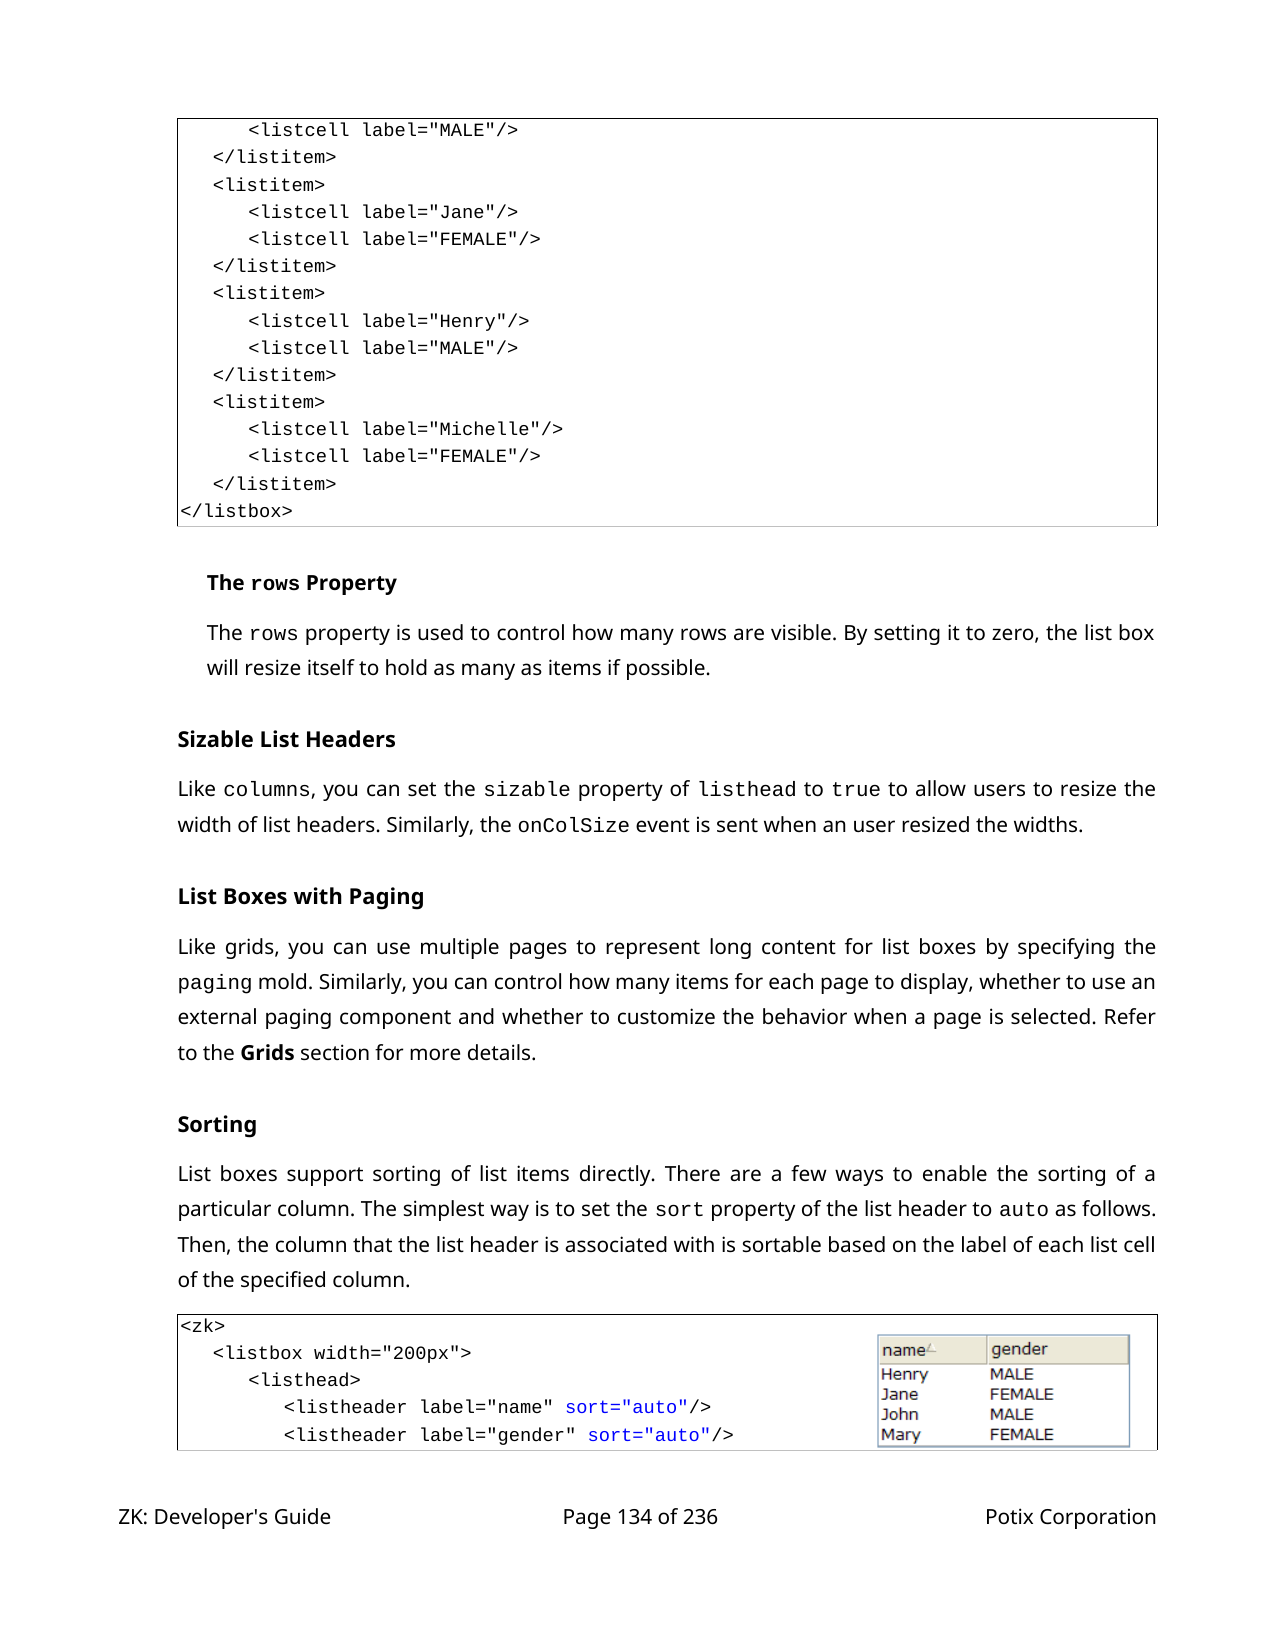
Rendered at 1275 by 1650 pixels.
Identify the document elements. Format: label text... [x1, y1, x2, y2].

text Like columns, you can set the sizable property of listhead to true to allow users to resize the width of list headers. Similarly, the onColSize event is sent when an user resized the widths. [177, 774, 1157, 839]
text <listheader label="name" sort="auto"/> [178, 1395, 875, 1420]
text <listcell label="Michelle"/> [178, 417, 1157, 441]
text <listitem> [178, 390, 1157, 414]
subtitle Sizable List Headers [177, 724, 1157, 754]
text </listitem> [178, 472, 1157, 496]
text <listcell label="FEMALE"/> [178, 444, 1157, 469]
text <listitem> [178, 172, 1157, 197]
text <listcell label="MALE"/> [178, 336, 1157, 360]
text List boxes support sorting of list items directly. There are a few ways to enable the sorting of a particular column. The simplest way is to set the sort property of the list header to auto as follows. Then, the column that the list header is associated with is sortable based on the label of each list cell of the specified column. [177, 1159, 1157, 1293]
text <listcell label="MALE"/> [178, 119, 1157, 142]
text <listitem> [178, 281, 1157, 306]
text </listitem> [178, 145, 1157, 169]
text </listitem> [178, 363, 1157, 387]
text <listbox width="200px"> [178, 1341, 875, 1365]
text <zk> [178, 1315, 1157, 1338]
text </listbox> [178, 499, 1157, 526]
subtitle The rows Property [207, 568, 1157, 597]
text <listhead> [178, 1368, 875, 1392]
text The rows property is used to control how many rows are visible. By setting it to zero, the list box will resize itself to hold as many as items if possible. [207, 618, 1157, 681]
text [1134, 1341, 1157, 1365]
text <listcell label="FEMALE"/> [178, 227, 1157, 251]
picture [875, 1332, 1134, 1449]
text <listcell label="Jane"/> [178, 200, 1157, 224]
text <listcell label="Henry"/> [178, 308, 1157, 333]
text [1134, 1368, 1157, 1392]
text <listheader label="gender" sort="auto"/> [178, 1423, 1157, 1450]
text Like grids, you can use multiple pages to represent long content for list boxes by specifying the paging mold. Similarly, you can control how many items for each page to display, whether to use an external paging component and whether to customize the behavior when a page is selected. Refer to the Grids section for more details. [177, 932, 1157, 1066]
text </listitem> [178, 254, 1157, 278]
subtitle List Boxes with Paging [177, 881, 1157, 911]
subtitle Sorting [177, 1108, 1157, 1138]
